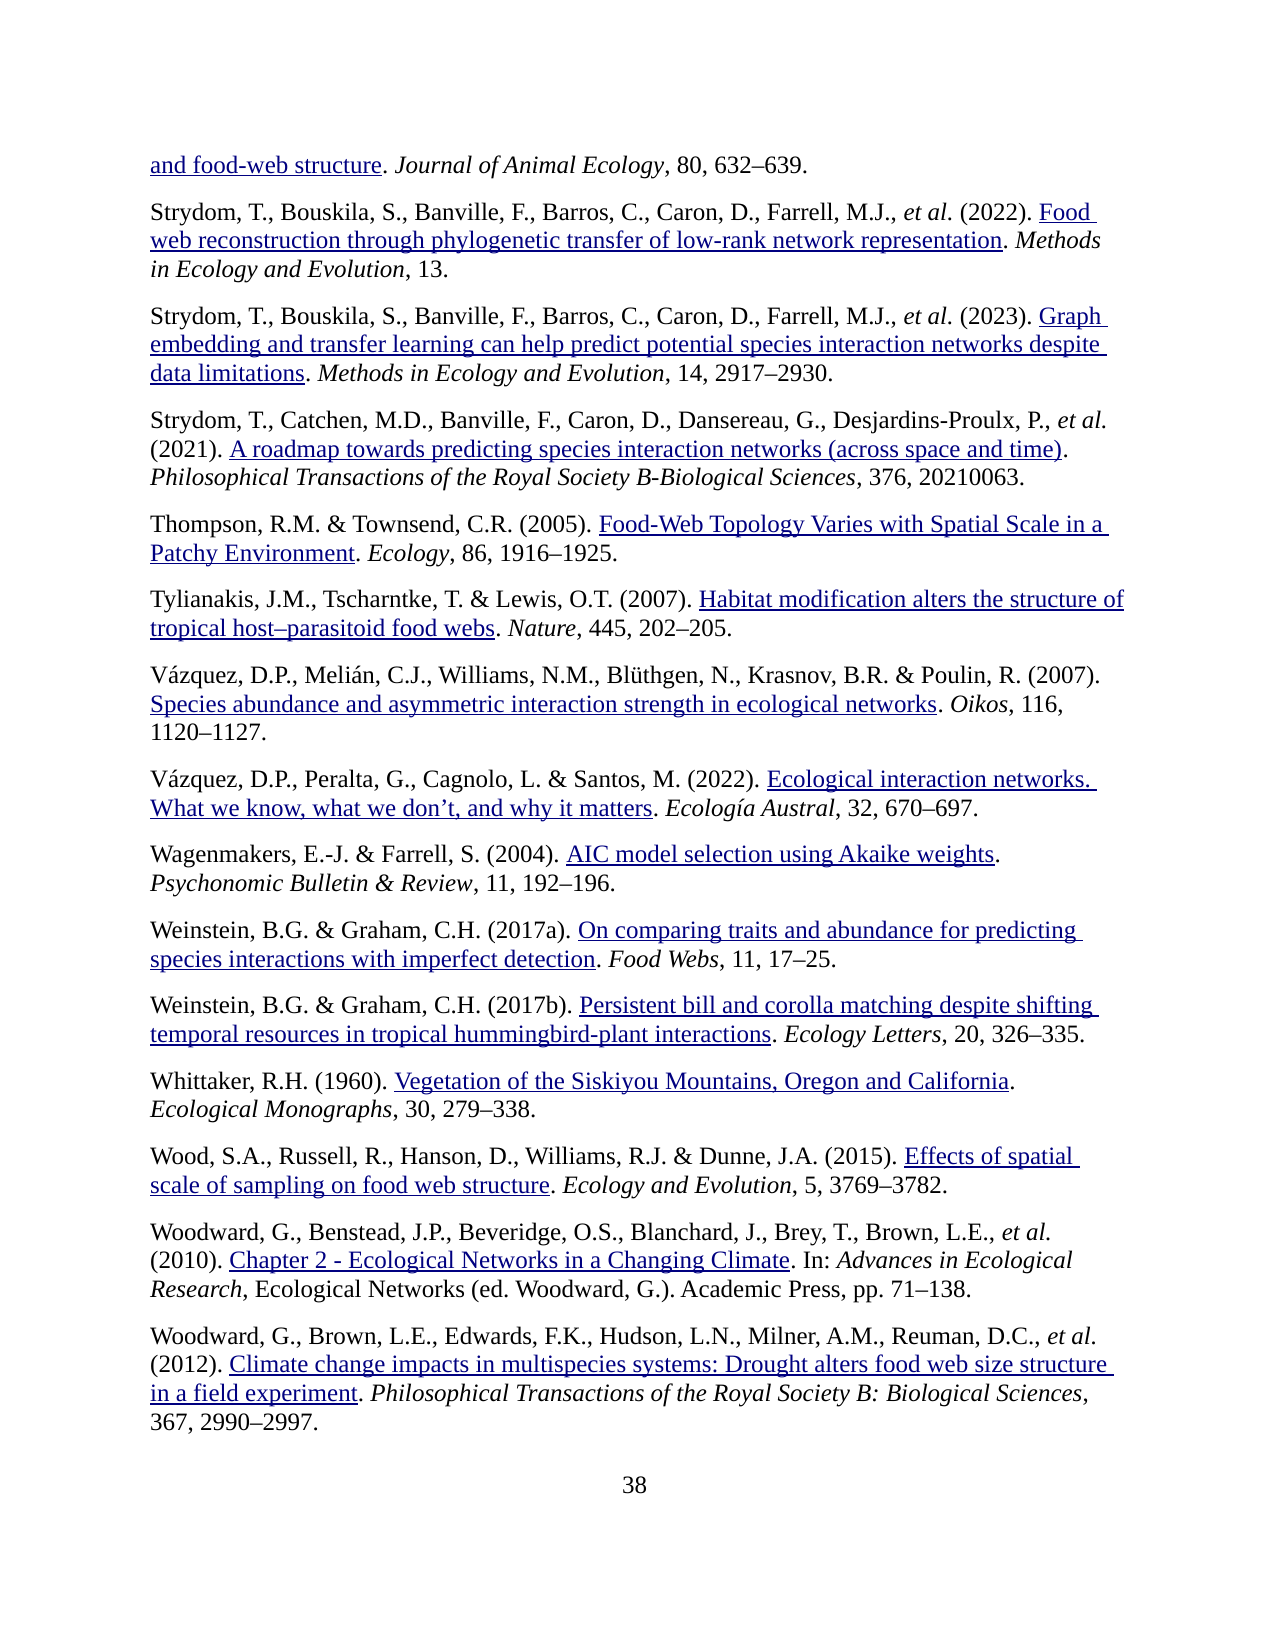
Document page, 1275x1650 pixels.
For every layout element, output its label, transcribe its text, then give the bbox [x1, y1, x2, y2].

text Vázquez, D.P., Melián, C.J., Williams, N.M., Blüthgen, N., Krasnov, B.R. & Poulin, R. (2007). Species abundance and asymmetric interaction strength in ecological networks. Oikos, 116, 1120–1127. [150, 660, 1125, 746]
text Strydom, T., Bouskila, S., Banville, F., Barros, C., Caron, D., Farrell, M.J., et al. (2023). Graph embedding and transfer learning can help predict potential species interaction networks despite data limitations. Methods in Ecology and Evolution, 14, 2917–2930. [150, 301, 1125, 387]
text Strydom, T., Catchen, M.D., Banville, F., Caron, D., Dansereau, G., Desjardins-Proulx, P., et al. (2021). A roadmap towards predicting species interaction networks (across space and time). Philosophical Transactions of the Royal Society B-Biological Sciences, 376, 20210063. [150, 405, 1125, 491]
text Weinstein, B.G. & Graham, C.H. (2017a). On comparing traits and abundance for predicting species interactions with imperfect detection. Food Webs, 11, 17–25. [150, 915, 1125, 972]
text Woodward, G., Benstead, J.P., Beveridge, O.S., Blanchard, J., Brey, T., Brown, L.E., et al. (2010). Chapter 2 - Ecological Networks in a Changing Climate. In: Advances in Ecological Research, Ecological Networks (ed. Woodward, G.). Academic Press, pp. 71–138. [150, 1217, 1125, 1303]
text and food-web structure. Journal of Animal Ecology, 80, 632–639. [150, 150, 1125, 179]
text Woodward, G., Brown, L.E., Edwards, F.K., Hudson, L.N., Milner, A.M., Reuman, D.C., et al. (2012). Climate change impacts in multispecies systems: Drought alters food web size structure in a field experiment. Philosophical Transactions of the Royal Society B: Biological Sciences, 367, 2990–2997. [150, 1321, 1125, 1436]
text Whittaker, R.H. (1960). Vegetation of the Siskiyou Mountains, Oregon and California. Ecological Monographs, 30, 279–338. [150, 1066, 1125, 1123]
text Weinstein, B.G. & Graham, C.H. (2017b). Persistent bill and corolla matching despite shifting temporal resources in tropical hummingbird-plant interactions. Ecology Letters, 20, 326–335. [150, 990, 1125, 1048]
text Vázquez, D.P., Peralta, G., Cagnolo, L. & Santos, M. (2022). Ecological interaction networks. What we know, what we don’t, and why it matters. Ecología Austral, 32, 670–697. [150, 764, 1125, 822]
text Wood, S.A., Russell, R., Hanson, D., Williams, R.J. & Dunne, J.A. (2015). Effects of spatial scale of sampling on food web structure. Ecology and Evolution, 5, 3769–3782. [150, 1141, 1125, 1199]
text Strydom, T., Bouskila, S., Banville, F., Barros, C., Caron, D., Farrell, M.J., et al. (2022). Food web reconstruction through phylogenetic transfer of low-rank network representation. Methods in Ecology and Evolution, 13. [150, 197, 1125, 283]
text Wagenmakers, E.-J. & Farrell, S. (2004). AIC model selection using Akaike weights. Psychonomic Bulletin & Review, 11, 192–196. [150, 839, 1125, 897]
text Tylianakis, J.M., Tscharntke, T. & Lewis, O.T. (2007). Habitat modification alters the structure of tropical host–parasitoid food webs. Nature, 445, 202–205. [150, 584, 1125, 642]
text Thompson, R.M. & Townsend, C.R. (2005). Food-Web Topology Varies with Spatial Scale in a Patchy Environment. Ecology, 86, 1916–1925. [150, 509, 1125, 567]
